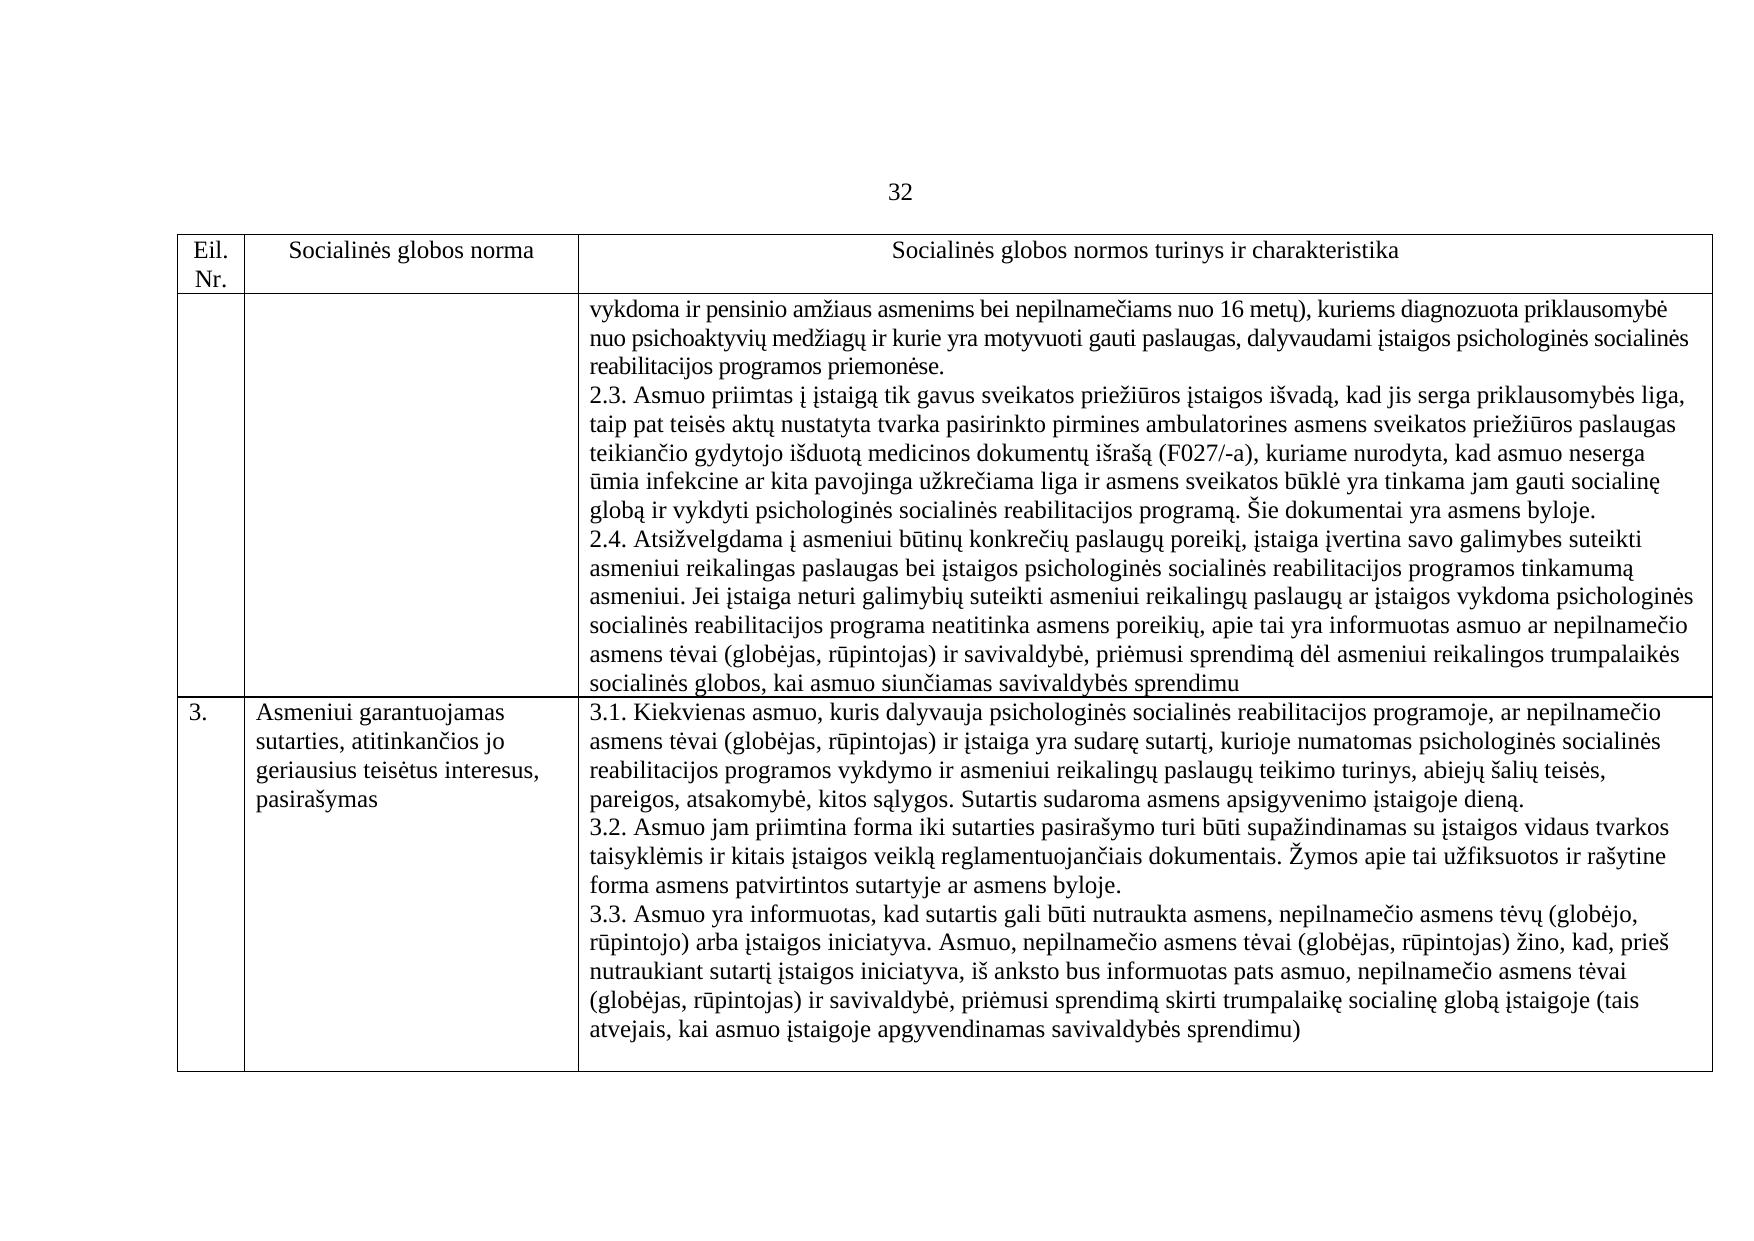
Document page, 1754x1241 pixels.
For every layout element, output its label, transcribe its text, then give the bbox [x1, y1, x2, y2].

table_cell [245, 294, 578, 696]
table_header Socialinės globos norma [245, 235, 578, 293]
table_cell 3. [178, 698, 244, 1071]
table_cell Asmeniui garantuojamas sutarties, atitinkančios jo geriausius teisėtus interesus, pasirašymas [245, 698, 578, 1071]
table_cell vykdoma ir pensinio amžiaus asmenims bei nepilnamečiams nuo 16 metų), kuriems diagnozuota priklausomybė nuo psichoaktyvių medžiagų ir kurie yra motyvuoti gauti paslaugas, dalyvaudami įstaigos psichologinės socialinės reabilitacijos programos priemonėse. 2.3. Asmuo priimtas į įstaigą tik gavus sveikatos priežiūros įstaigos išvadą, kad jis serga priklausomybės liga, taip pat teisės aktų nustatyta tvarka pasirinkto pirmines ambulatorines asmens sveikatos priežiūros paslaugas teikiančio gydytojo išduotą medicinos dokumentų išrašą (F027/-a), kuriame nurodyta, kad asmuo neserga ūmia infekcine ar kita pavojinga užkrečiama liga ir asmens sveikatos būklė yra tinkama jam gauti socialinę globą ir vykdyti psichologinės socialinės reabilitacijos programą. Šie dokumentai yra asmens byloje. 2.4. Atsižvelgdama į asmeniui būtinų konkrečių paslaugų poreikį, įstaiga įvertina savo galimybes suteikti asmeniui reikalingas paslaugas bei įstaigos psichologinės socialinės reabilitacijos programos tinkamumą asmeniui. Jei įstaiga neturi galimybių suteikti asmeniui reikalingų paslaugų ar įstaigos vykdoma psichologinės socialinės reabilitacijos programa neatitinka asmens poreikių, apie tai yra informuotas asmuo ar nepilnamečio asmens tėvai (globėjas, rūpintojas) ir savivaldybė, priėmusi sprendimą dėl asmeniui reikalingos trumpalaikės socialinės globos, kai asmuo siunčiamas savivaldybės sprendimu [579, 294, 1712, 696]
table_header Socialinės globos normos turinys ir charakteristika [579, 235, 1712, 293]
table_header Eil. Nr. [178, 235, 244, 293]
table_cell 3.1. Kiekvienas asmuo, kuris dalyvauja psichologinės socialinės reabilitacijos programoje, ar nepilnamečio asmens tėvai (globėjas, rūpintojas) ir įstaiga yra sudarę sutartį, kurioje numatomas psichologinės socialinės reabilitacijos programos vykdymo ir asmeniui reikalingų paslaugų teikimo turinys, abiejų šalių teisės, pareigos, atsakomybė, kitos sąlygos. Sutartis sudaroma asmens apsigyvenimo įstaigoje dieną. 3.2. Asmuo jam priimtina forma iki sutarties pasirašymo turi būti supažindinamas su įstaigos vidaus tvarkos taisyklėmis ir kitais įstaigos veiklą reglamentuojančiais dokumentais. Žymos apie tai užfiksuotos ir rašytine forma asmens patvirtintos sutartyje ar asmens byloje. 3.3. Asmuo yra informuotas, kad sutartis gali būti nutraukta asmens, nepilnamečio asmens tėvų (globėjo, rūpintojo) arba įstaigos iniciatyva. Asmuo, nepilnamečio asmens tėvai (globėjas, rūpintojas) žino, kad, prieš nutraukiant sutartį įstaigos iniciatyva, iš anksto bus informuotas pats asmuo, nepilnamečio asmens tėvai (globėjas, rūpintojas) ir savivaldybė, priėmusi sprendimą skirti trumpalaikę socialinę globą įstaigoje (tais atvejais, kai asmuo įstaigoje apgyvendinamas savivaldybės sprendimu) [579, 698, 1712, 1071]
table_cell [178, 294, 244, 696]
